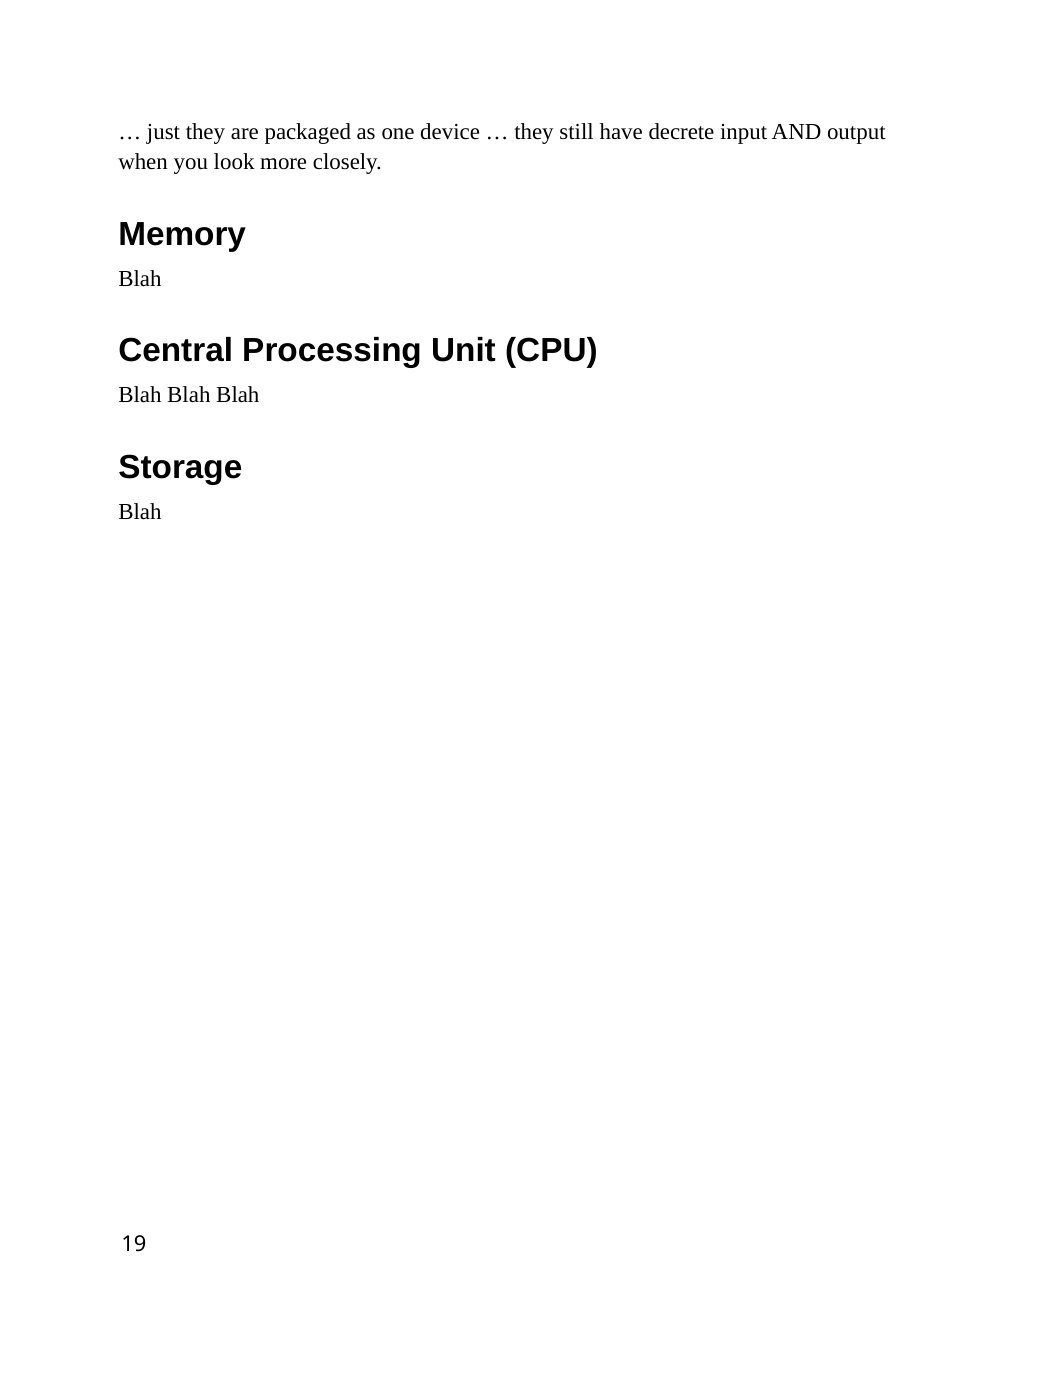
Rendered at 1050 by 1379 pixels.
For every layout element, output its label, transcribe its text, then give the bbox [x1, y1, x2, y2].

subtitle Central Processing Unit (CPU) [118, 331, 932, 369]
subtitle Storage [118, 447, 932, 486]
text … just they are packaged as one device … they still have decrete input AND output when you look more closely. [118, 118, 932, 175]
text Blah [118, 265, 932, 291]
text Blah Blah Blah [118, 381, 932, 408]
subtitle Memory [118, 214, 932, 252]
text Blah [118, 498, 932, 524]
